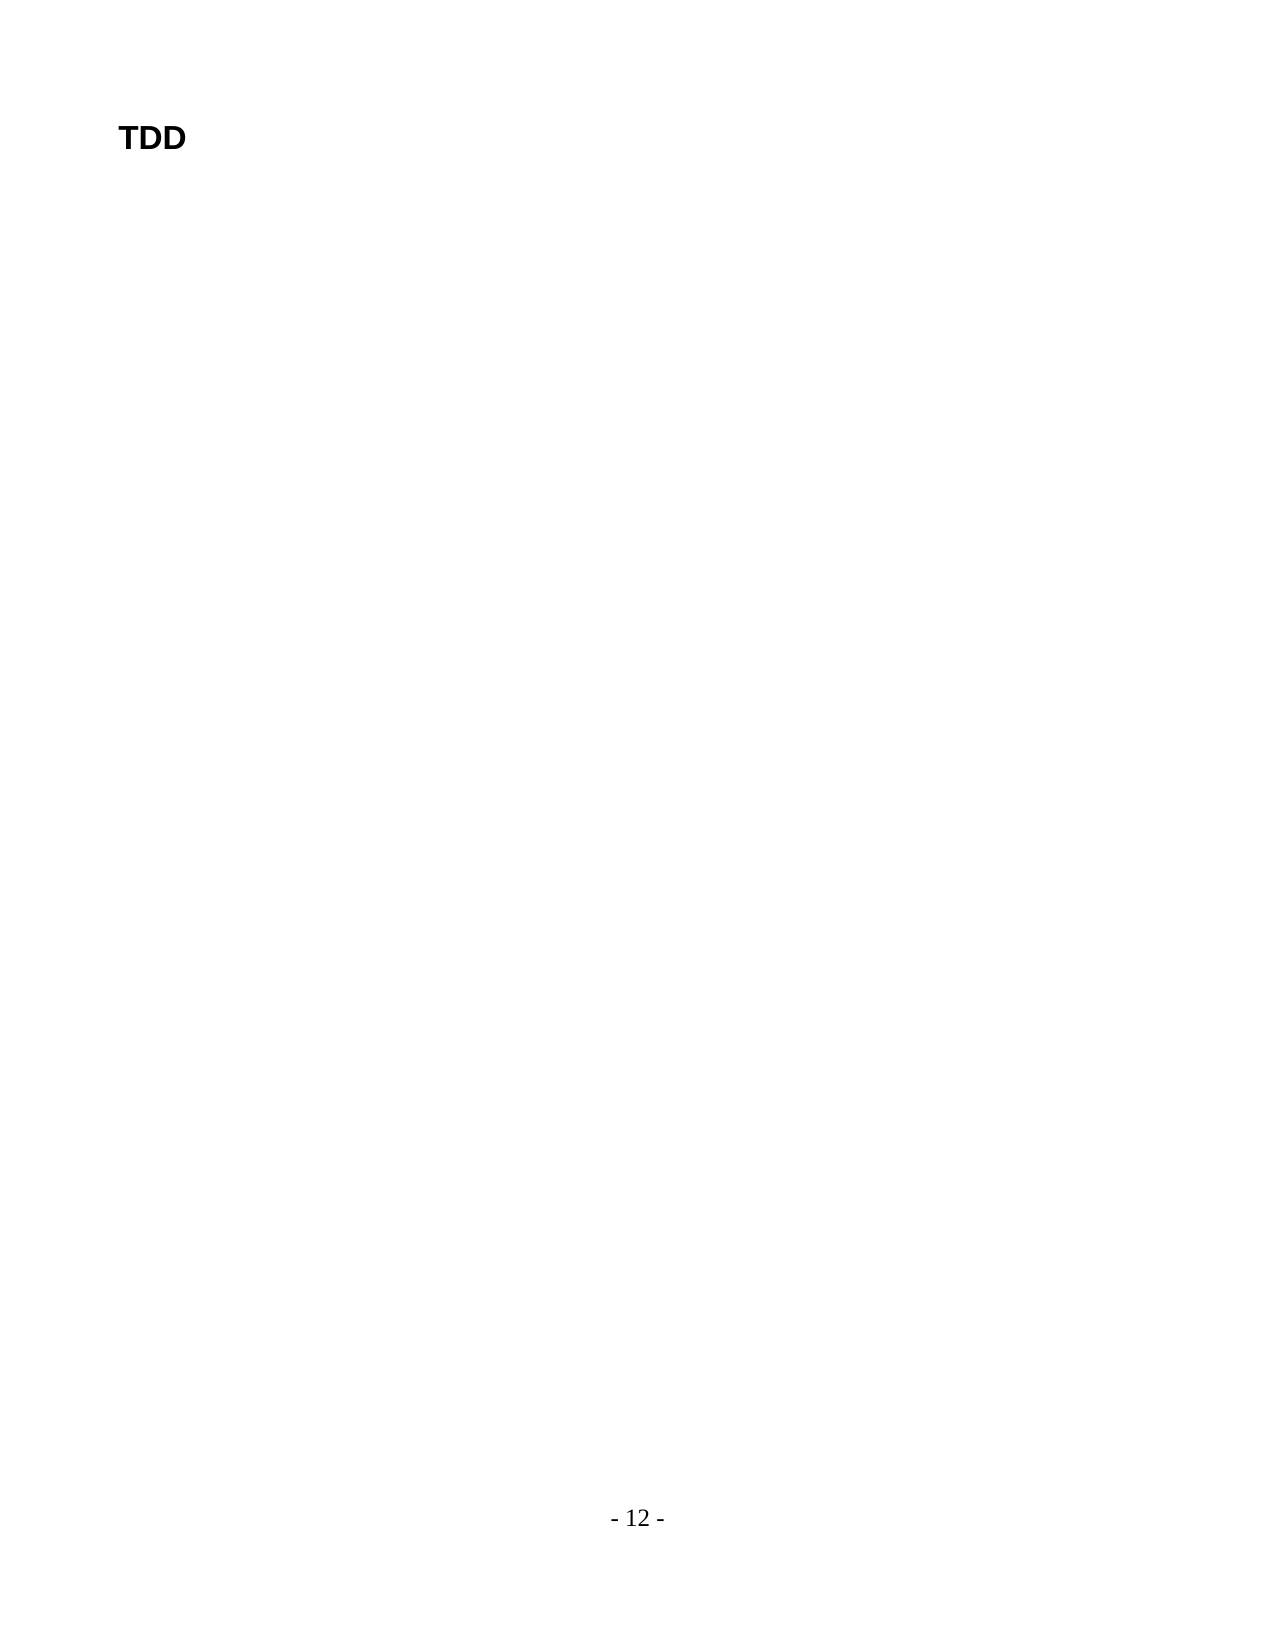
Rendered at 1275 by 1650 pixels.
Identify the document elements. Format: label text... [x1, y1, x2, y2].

subtitle TDD [118, 118, 1157, 157]
